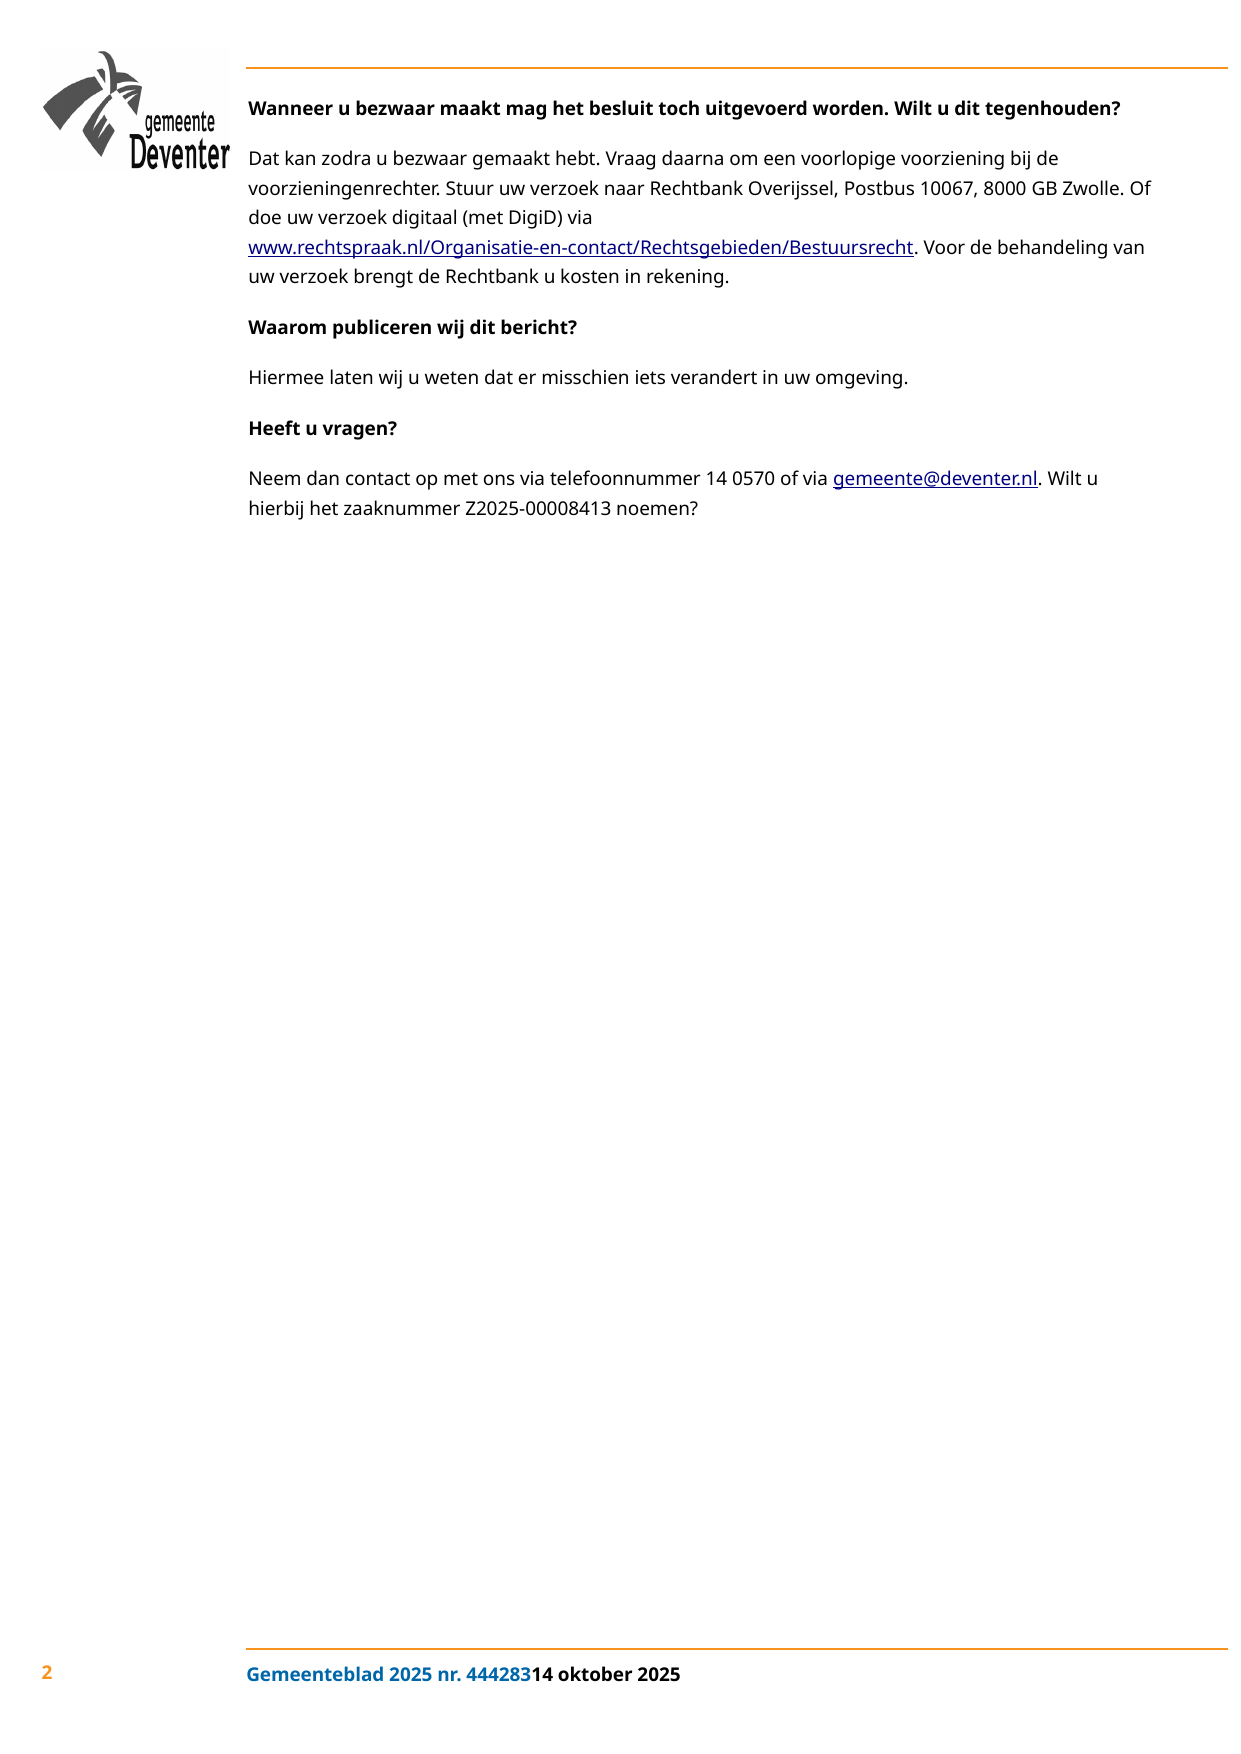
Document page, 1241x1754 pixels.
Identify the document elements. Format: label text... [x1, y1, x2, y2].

text Waarom publiceren wij dit bericht? [248, 314, 1152, 340]
text Heeft u vragen? [248, 415, 1152, 441]
text Dat kan zodra u bezwaar gemaakt hebt. Vraag daarna om een voorlopige voorziening bij de voorzieningenrechter. Stuur uw verzoek naar Rechtbank Overijssel, Postbus 10067, 8000 GB Zwolle. Of doe uw verzoek digitaal (met DigiD) via www.rechtspraak.nl/Organisatie-en-contact/Rechtsgebieden/Bestuursrecht. Voor de behandeling van uw verzoek brengt de Rechtbank u kosten in rekening. [248, 145, 1152, 289]
text Hiermee laten wij u weten dat er misschien iets verandert in uw omgeving. [248, 364, 1152, 390]
text Neem dan contact op met ons via telefoonnummer 14 0570 of via gemeente@deventer.nl. Wilt u hierbij het zaaknummer Z2025-00008413 noemen? [248, 465, 1152, 521]
text Wanneer u bezwaar maakt mag het besluit toch uitgevoerd worden. Wilt u dit tegenhouden? [248, 95, 1152, 121]
picture [41, 47, 231, 172]
